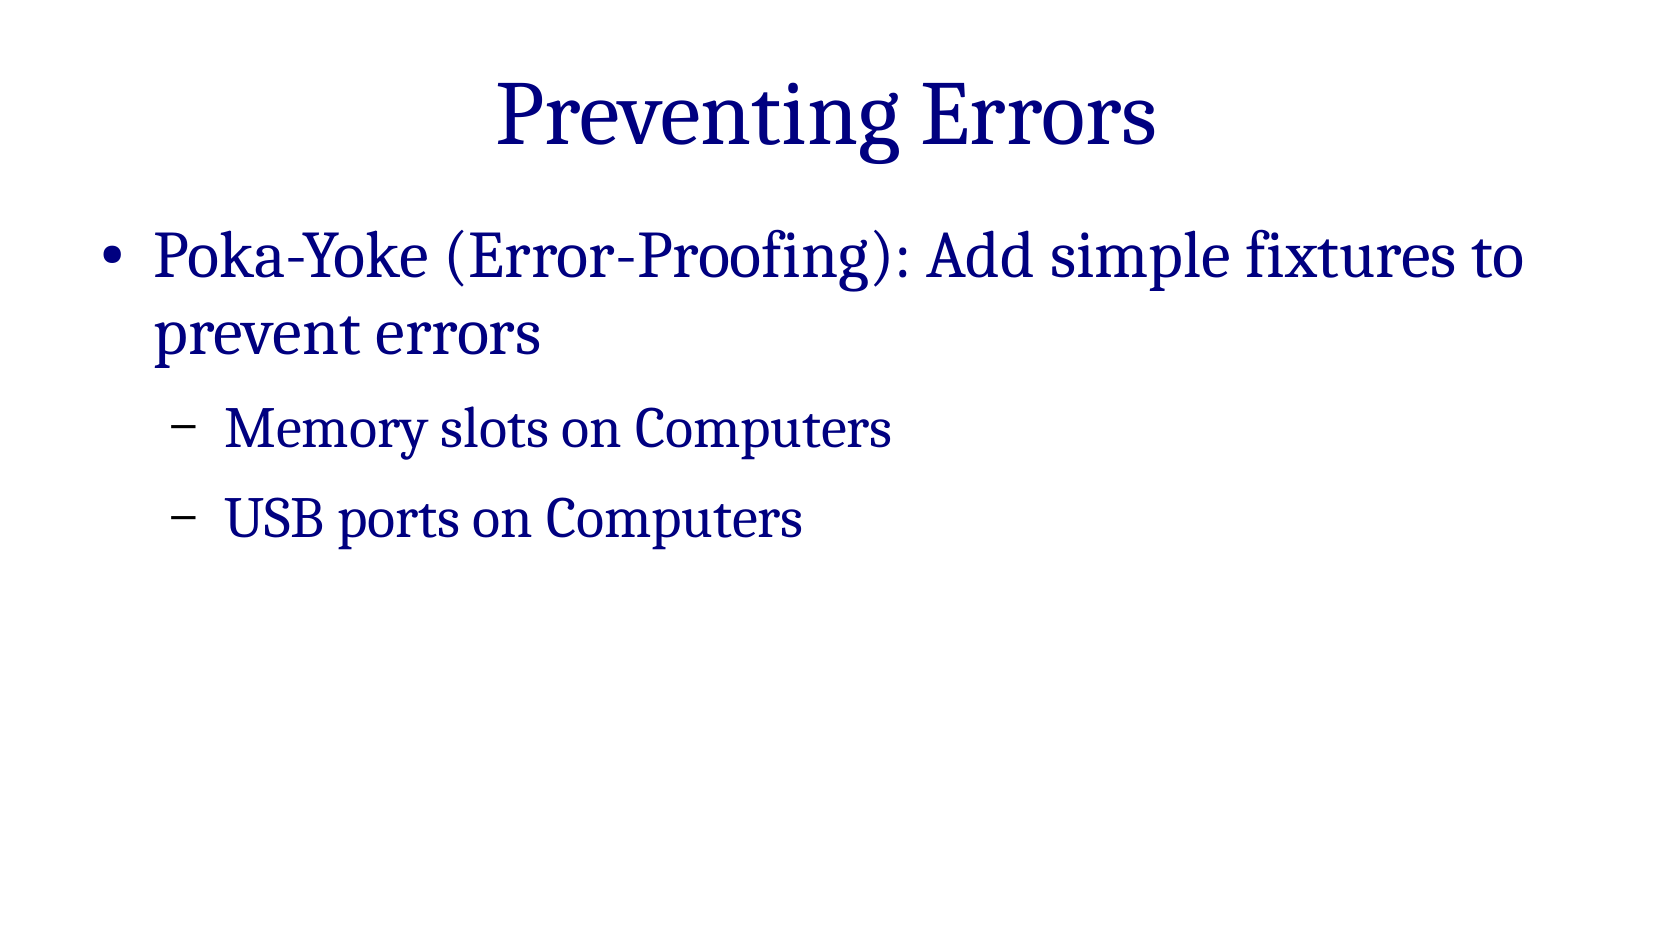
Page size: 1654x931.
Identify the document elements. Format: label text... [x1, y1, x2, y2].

title Preventing Errors [82, 37, 1571, 193]
list Poka-Yoke (Error-Proofing): Add simple fixtures to prevent errors Memory slots on Computers USB ports on Computers [82, 217, 1571, 758]
